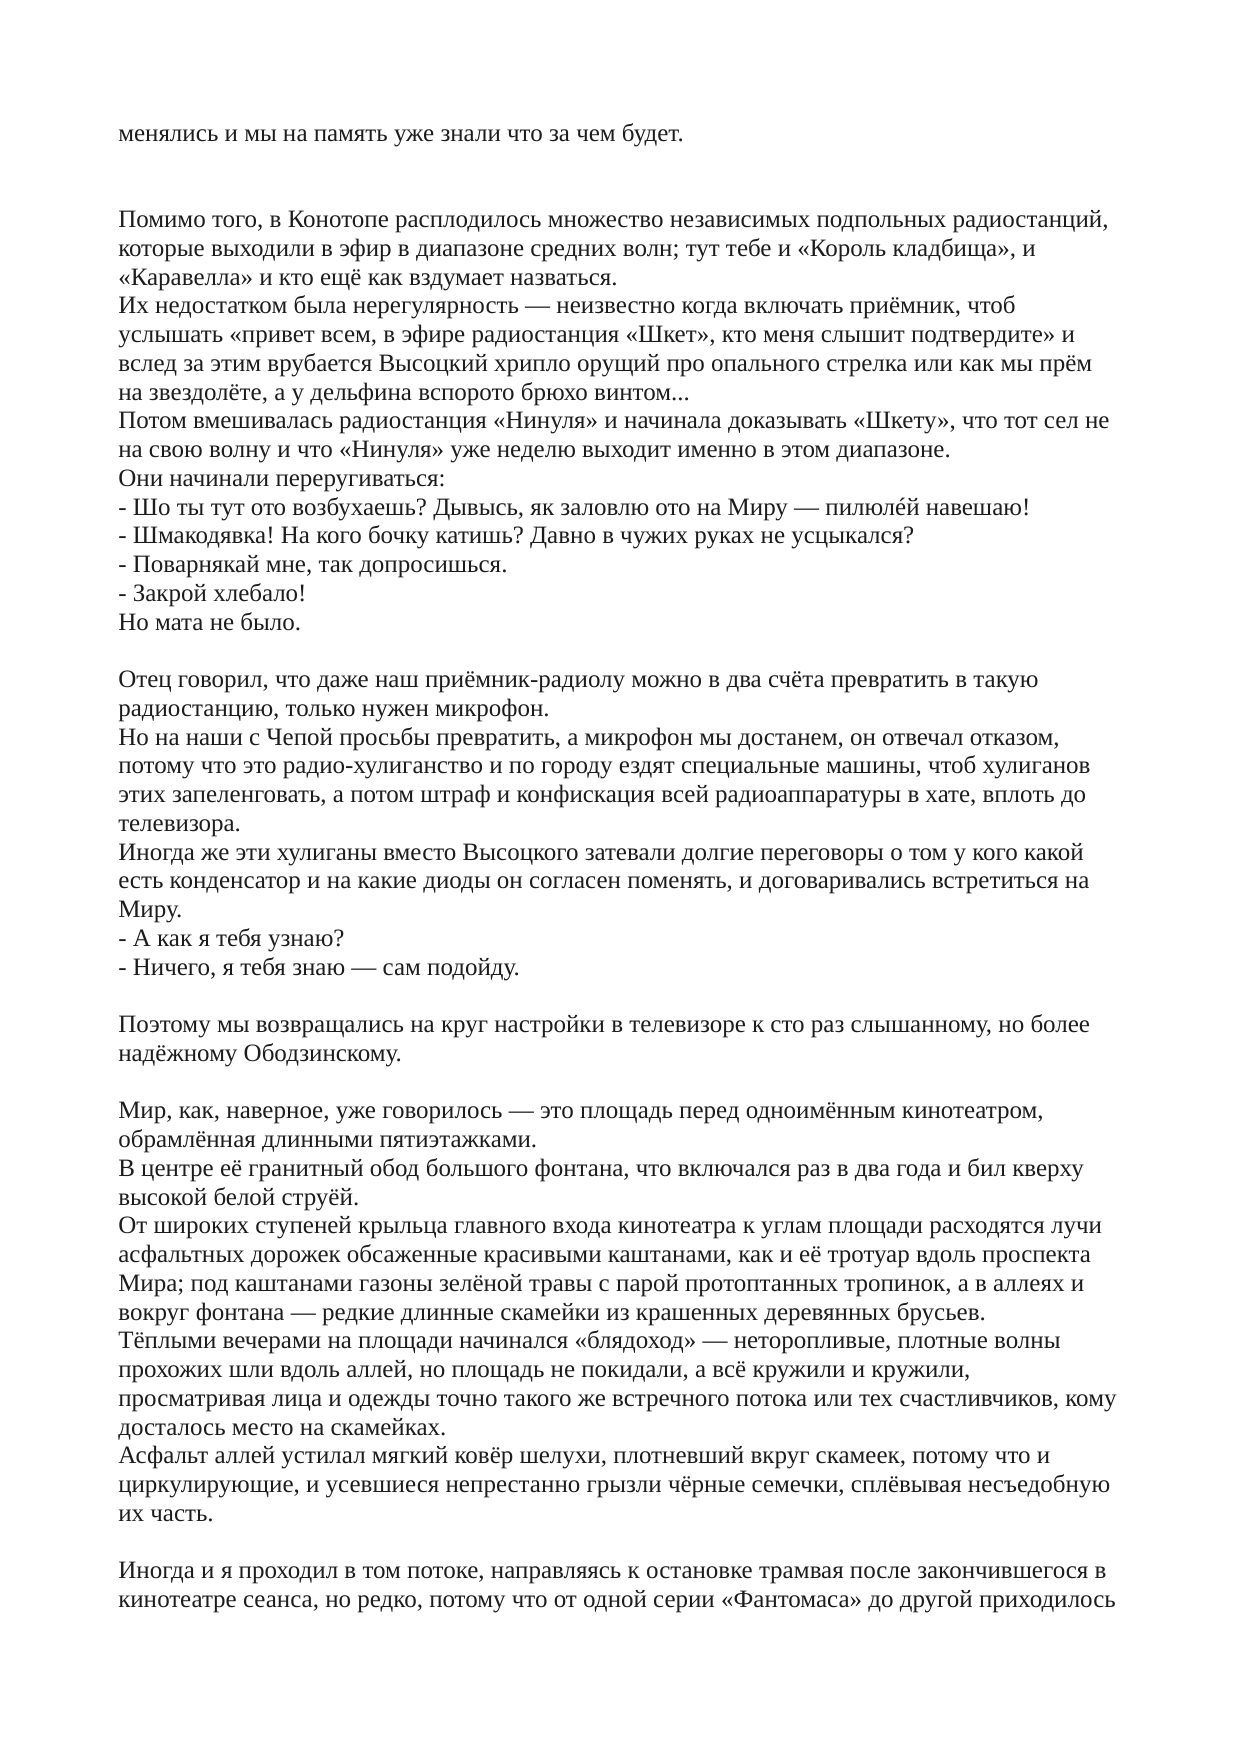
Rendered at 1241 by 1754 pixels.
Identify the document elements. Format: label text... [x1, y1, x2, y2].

text менялись и мы на память уже знали что за чем будет. [118, 118, 1122, 147]
text Они начинали переругиваться: [118, 463, 1122, 492]
text Потом вмешивалась радиостанция «Нинуля» и начинала доказывать «Шкету», что тот сел не на свою волну и что «Нинуля» уже неделю выходит именно в этом диапазоне. [118, 406, 1122, 463]
text - Поварнякай мне, так допросишься. [118, 549, 1122, 578]
text Поэтому мы возвращались на круг настройки в телевизоре к сто раз слышанному, но более надёжному Ободзинскому. [118, 1009, 1122, 1067]
text Но мата не было. [118, 607, 1122, 636]
text Помимо того, в Конотопе расплодилось множество независимых подпольных радиостанций, которые выходили в эфир в диапазоне средних волн; тут тебе и «Король кладбища», и «Каравелла» и кто ещё как вздумает назваться. [118, 204, 1122, 291]
text - Ничего, я тебя знаю — сам подойду. [118, 952, 1122, 981]
text Но на наши с Чепой просьбы превратить, а микрофон мы достанем, он отвечал отказом, потому что это радио-хулиганство и по городу ездят специальные машины, чтоб хулиганов этих запеленговать, а потом штраф и конфискация всей радиоаппаратуры в хате, вплоть до телевизора. [118, 722, 1122, 837]
text Мир, как, наверное, уже говорилось — это площадь перед одноимённым кинотеатром, обрамлённая длинными пятиэтажками. [118, 1096, 1122, 1153]
text Иногда же эти хулиганы вместо Высоцкого затевали долгие переговоры о том у кого какой есть конденсатор и на какие диоды он согласен поменять, и договаривались встретиться на Миру. [118, 837, 1122, 923]
text - Закрой хлебало! [118, 578, 1122, 607]
text Их недостатком была нерегулярность — неизвестно когда включать приёмник, чтоб услышать «привет всем, в эфире радиостанция «Шкет», кто меня слышит подтвердите» и вслед за этим врубается Высоцкий хрипло орущий про опального стрелка или как мы прём на звездолёте, а у дельфина вспорото брюхо винтом... [118, 291, 1122, 406]
text Тёплыми вечерами на площади начинался «блядоход» — неторопливые, плотные волны прохожих шли вдоль аллей, но площадь не покидали, а всё кружили и кружили, просматривая лица и одежды точно такого же встречного потока или тех счастливчиков, кому досталось место на скамейках. [118, 1326, 1122, 1441]
text - А как я тебя узнаю? [118, 923, 1122, 952]
text Иногда и я проходил в том потоке, направляясь к остановке трамвая после закончившегося в кинотеатре сеанса, но редко, потому что от одной серии «Фантомаса» до другой приходилось [118, 1556, 1122, 1613]
text - Шо ты тут ото возбухаешь? Дывысь, як заловлю ото на Миру — пилюлéй навешаю! [118, 492, 1122, 521]
text В центре её гранитный обод большого фонтана, что включался раз в два года и бил кверху высокой белой струёй. [118, 1153, 1122, 1211]
text - Шмакодявка! На кого бочку катишь? Давно в чужих руках не усцыкался? [118, 521, 1122, 549]
text Отец говорил, что даже наш приёмник-радиолу можно в два счёта превратить в такую радиостанцию, только нужен микрофон. [118, 664, 1122, 722]
text Асфальт аллей устилал мягкий ковёр шелухи, плотневший вкруг скамеек, потому что и циркулирующие, и усевшиеся непрестанно грызли чёрные семечки, сплёвывая несъедобную их часть. [118, 1441, 1122, 1527]
text От широких ступеней крыльца главного входа кинотеатра к углам площади расходятся лучи асфальтных дорожек обсаженные красивыми каштанами, как и её тротуар вдоль проспекта Мира; под каштанами газоны зелёной травы с парой протоптанных тропинок, а в аллеях и вокруг фонтана — редкие длинные скамейки из крашенных деревянных брусьев. [118, 1211, 1122, 1326]
